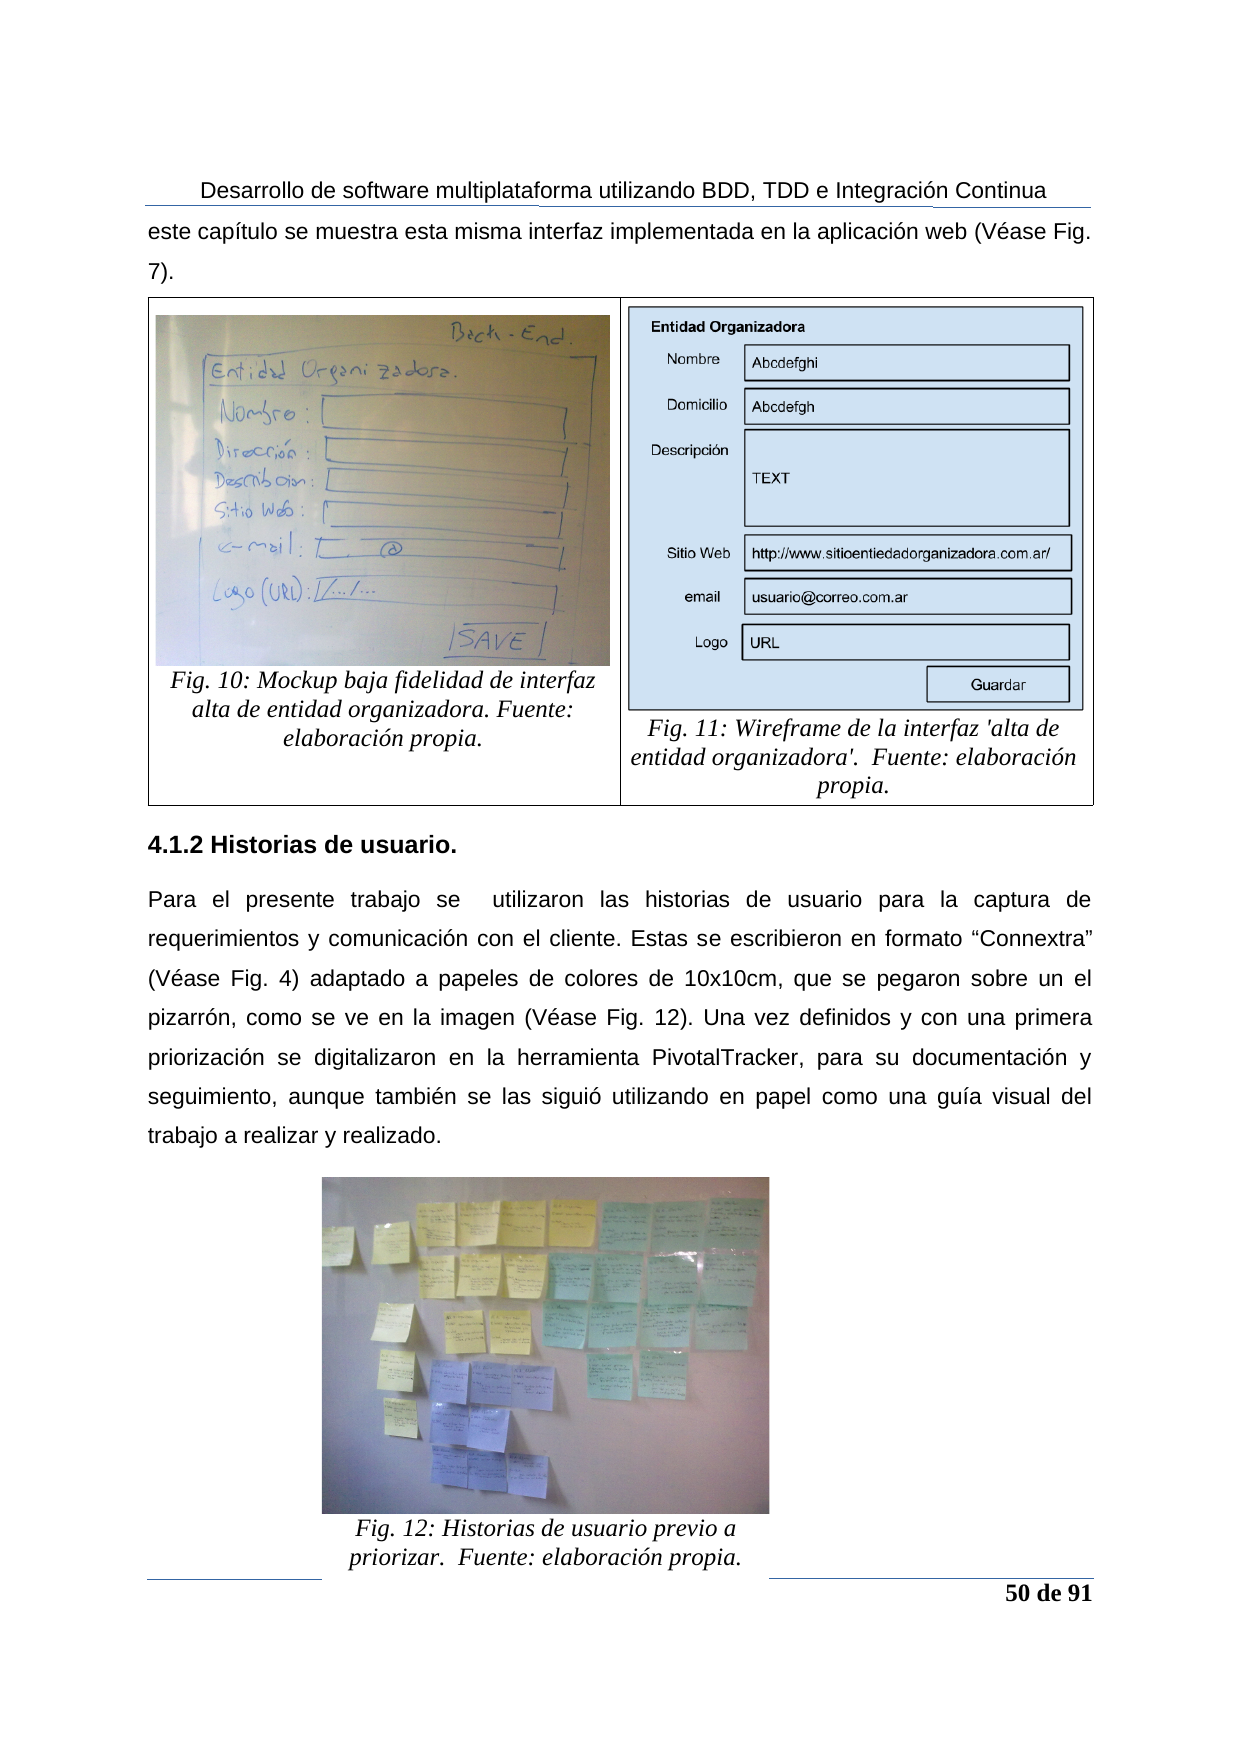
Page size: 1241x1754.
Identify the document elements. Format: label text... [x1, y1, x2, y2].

table_header [149, 298, 620, 805]
text Para el presente trabajo se utilizaron las historias de usuario para la captura de requerimientos y comunicación con el cliente. Estas se escribieron en formato “Connextra” (Véase Fig. 4) adaptado a papeles de colores de 10x10cm, que se pegaron sobre un el pizarrón, como se ve en la imagen (Véase Fig. 12). Una vez definidos y con una primera priorización se digitalizaron en la herramienta PivotalTracker, para su documentación y seguimiento, aunque también se las siguió utilizando en papel como una guía visual del trabajo a realizar y realizado. [148, 886, 1093, 1149]
text Fig. 12: Historias de usuario previo a priorizar. Fuente: elaboración propia. [322, 1514, 769, 1571]
picture [625, 303, 1086, 713]
text este capítulo se muestra esta misma interfaz implementada en la aplicación web (Véase Fig. 7). [148, 218, 1093, 284]
subtitle 4.1.2 Historias de usuario. [148, 830, 1093, 859]
table_header [621, 298, 1093, 805]
picture [321, 1177, 770, 1514]
picture [155, 315, 610, 666]
